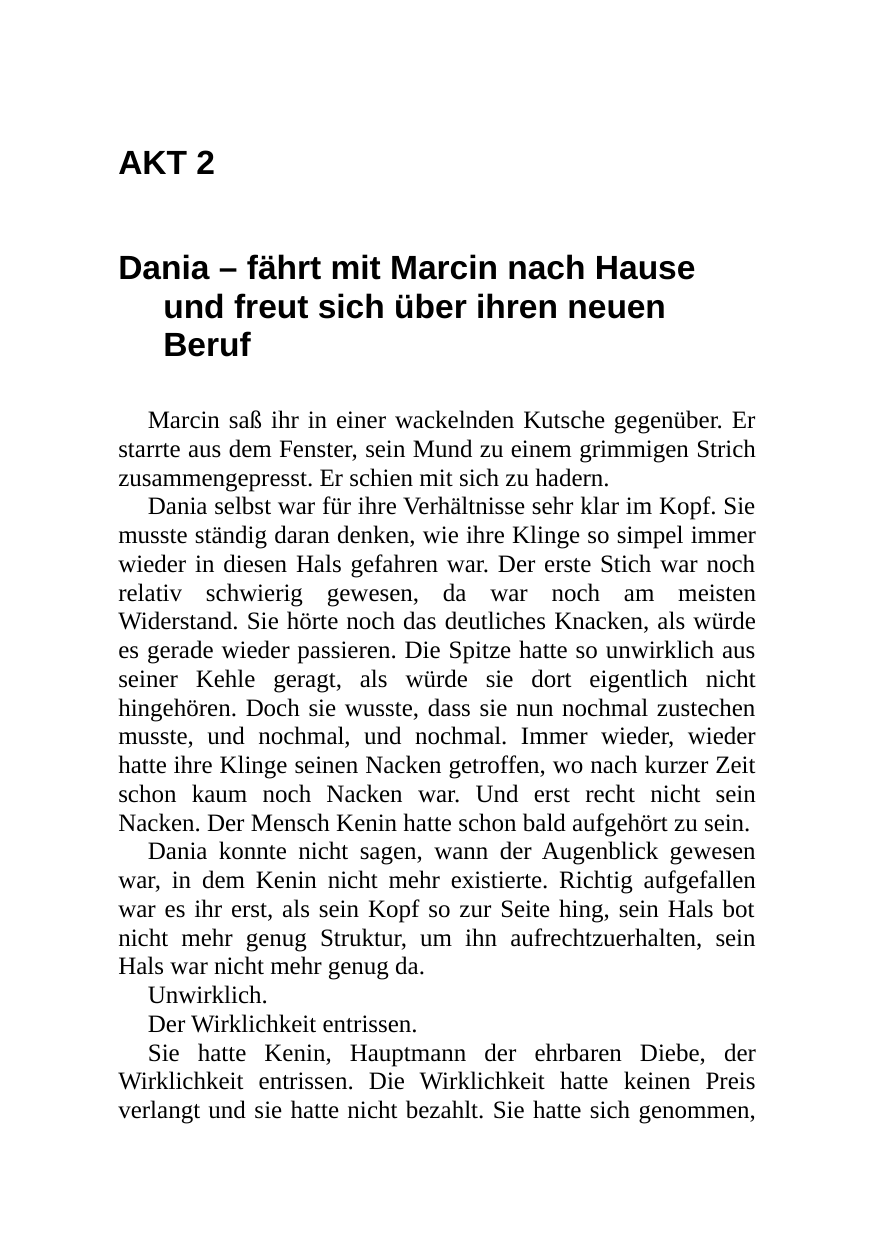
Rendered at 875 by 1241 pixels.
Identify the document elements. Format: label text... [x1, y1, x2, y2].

text Unwirklich. [118, 980, 756, 1009]
text Der Wirklichkeit entrissen. [118, 1009, 756, 1038]
text Dania konnte nicht sagen, wann der Augenblick gewesen war, in dem Kenin nicht mehr existierte. Richtig aufgefallen war es ihr erst, als sein Kopf so zur Seite hing, sein Hals bot nicht mehr genug Struktur, um ihn aufrechtzuerhalten, sein Hals war nicht mehr genug da. [118, 836, 756, 980]
text Dania selbst war für ihre Verhältnisse sehr klar im Kopf. Sie musste ständig daran denken, wie ihre Klinge so simpel immer wieder in diesen Hals gefahren war. Der erste Stich war noch relativ schwierig gewesen, da war noch am meisten Widerstand. Sie hörte noch das deutliches Knacken, als würde es gerade wieder passieren. Die Spitze hatte so unwirklich aus seiner Kehle geragt, als würde sie dort eigentlich nicht hingehören. Doch sie wusste, dass sie nun nochmal zustechen musste, und nochmal, und nochmal. Immer wieder, wieder hatte ihre Klinge seinen Nacken getroffen, wo nach kurzer Zeit schon kaum noch Nacken war. Und erst recht nicht sein Nacken. Der Mensch Kenin hatte schon bald aufgehört zu sein. [118, 491, 756, 836]
subtitle Dania – fährt mit Marcin nach Hause und freut sich über ihren neuen Beruf [118, 248, 756, 364]
text Marcin saß ihr in einer wackelnden Kutsche gegenüber. Er starrte aus dem Fenster, sein Mund zu einem grimmigen Strich zusammengepresst. Er schien mit sich zu hadern. [118, 405, 756, 491]
subtitle AKT 2 [118, 143, 756, 182]
text Sie hatte Kenin, Hauptmann der ehrbaren Diebe, der Wirklichkeit entrissen. Die Wirklichkeit hatte keinen Preis verlangt und sie hatte nicht bezahlt. Sie hatte sich genommen, [118, 1038, 756, 1124]
